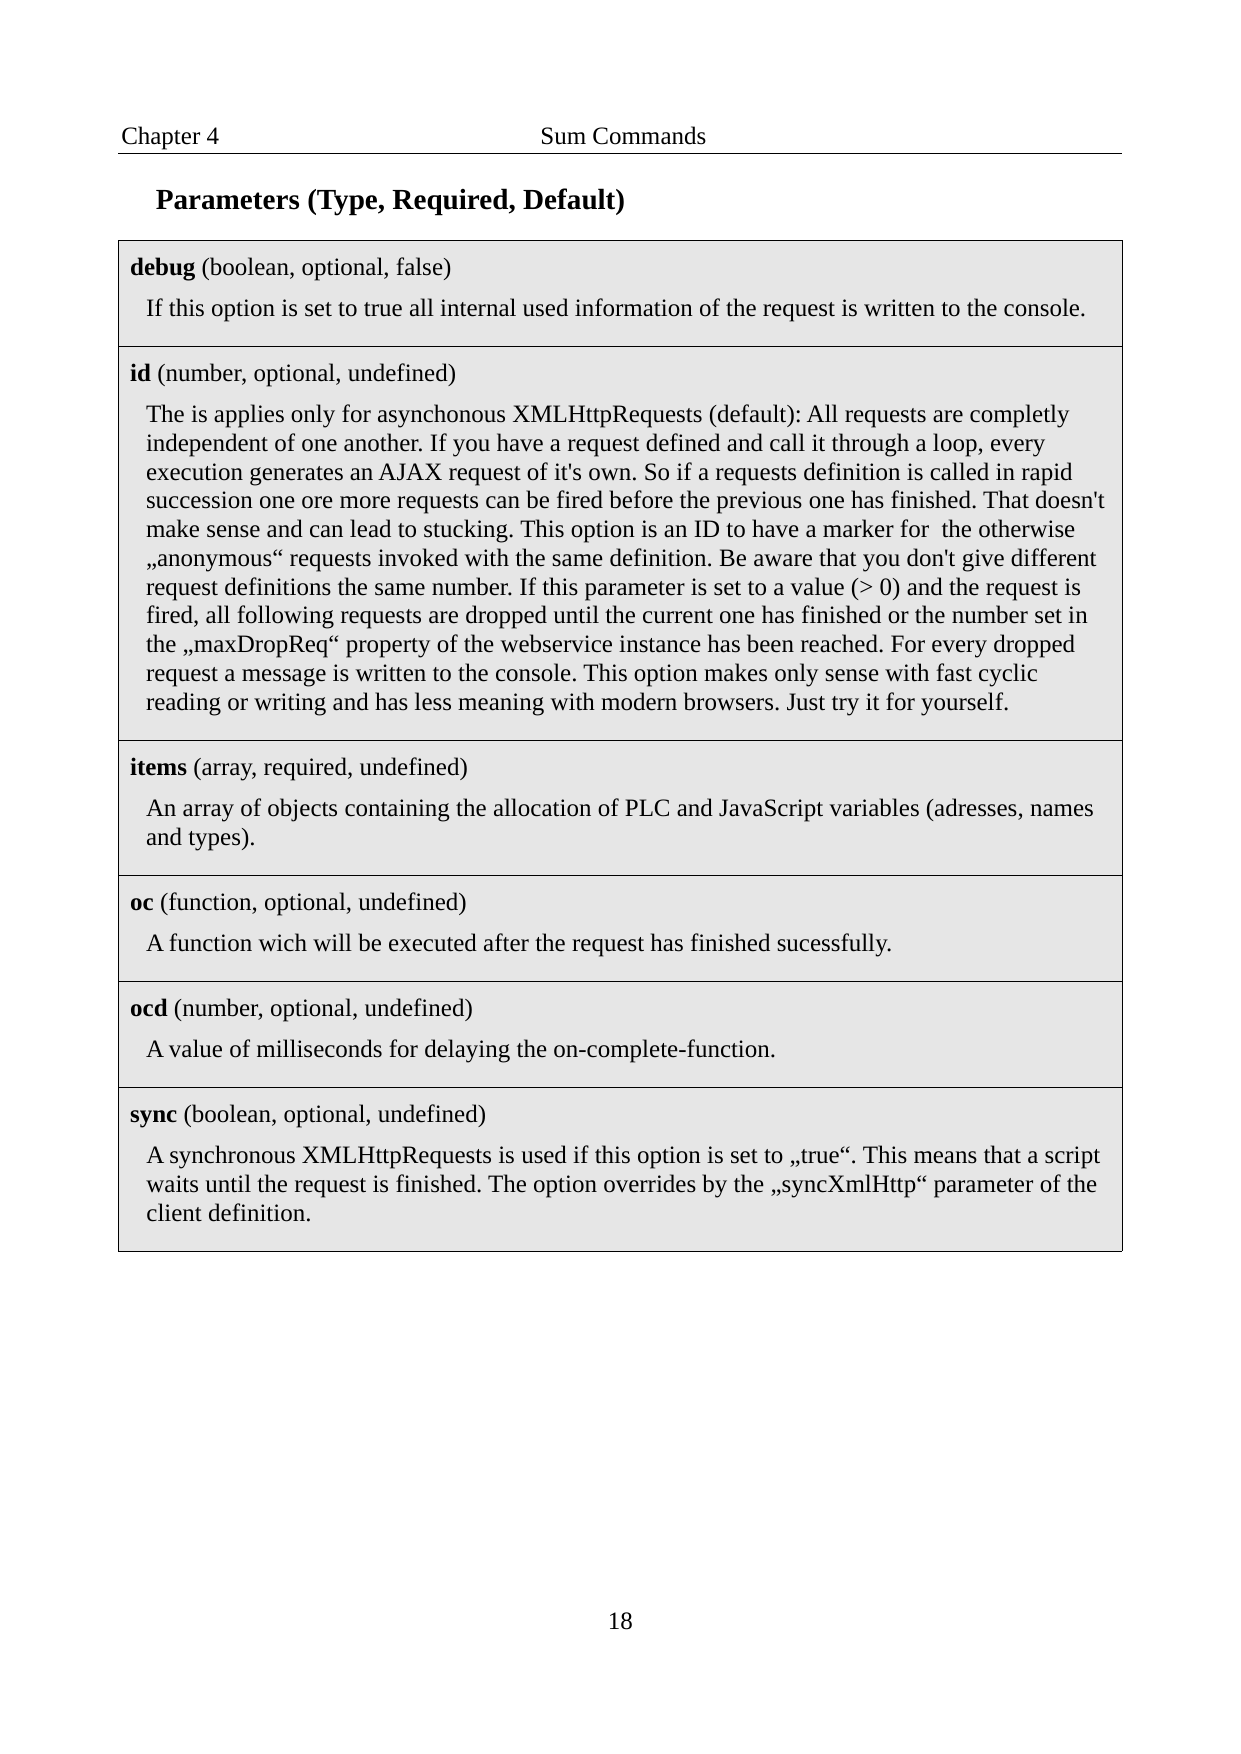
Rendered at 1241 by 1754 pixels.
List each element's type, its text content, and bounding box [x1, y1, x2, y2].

table_cell id (number, optional, undefined) The is applies only for asynchonous XMLHttpRequests (default): All requests are completly independent of one another. If you have a request defined and call it through a loop, every execution generates an AJAX request of it's own. So if a requests definition is called in rapid succession one ore more requests can be fired before the previous one has finished. That doesn't make sense and can lead to stucking. This option is an ID to have a marker for the otherwise „anonymous“ requests invoked with the same definition. Be aware that you don't give different request definitions the same number. If this parameter is set to a value (> 0) and the request is fired, all following requests are dropped until the current one has finished or the number set in the „maxDropReq“ property of the webservice instance has been reached. For every dropped request a message is written to the console. This option makes only sense with fast cyclic reading or writing and has less meaning with modern browsers. Just try it for yourself. [119, 347, 1122, 740]
subtitle Parameters (Type, Required, Default) [156, 182, 1122, 216]
table_cell oc (function, optional, undefined) A function wich will be executed after the request has finished sucessfully. [119, 876, 1122, 981]
table_header debug (boolean, optional, false) If this option is set to true all internal used information of the request is written to the console. [119, 241, 1122, 346]
table_cell items (array, required, undefined) An array of objects containing the allocation of PLC and JavaScript variables (adresses, names and types). [119, 741, 1122, 875]
table_cell sync (boolean, optional, undefined) A synchronous XMLHttpRequests is used if this option is set to „true“. This means that a script waits until the request is finished. The option overrides by the „syncXmlHttp“ parameter of the client definition. [119, 1088, 1122, 1251]
table_cell ocd (number, optional, undefined) A value of milliseconds for delaying the on-complete-function. [119, 982, 1122, 1087]
